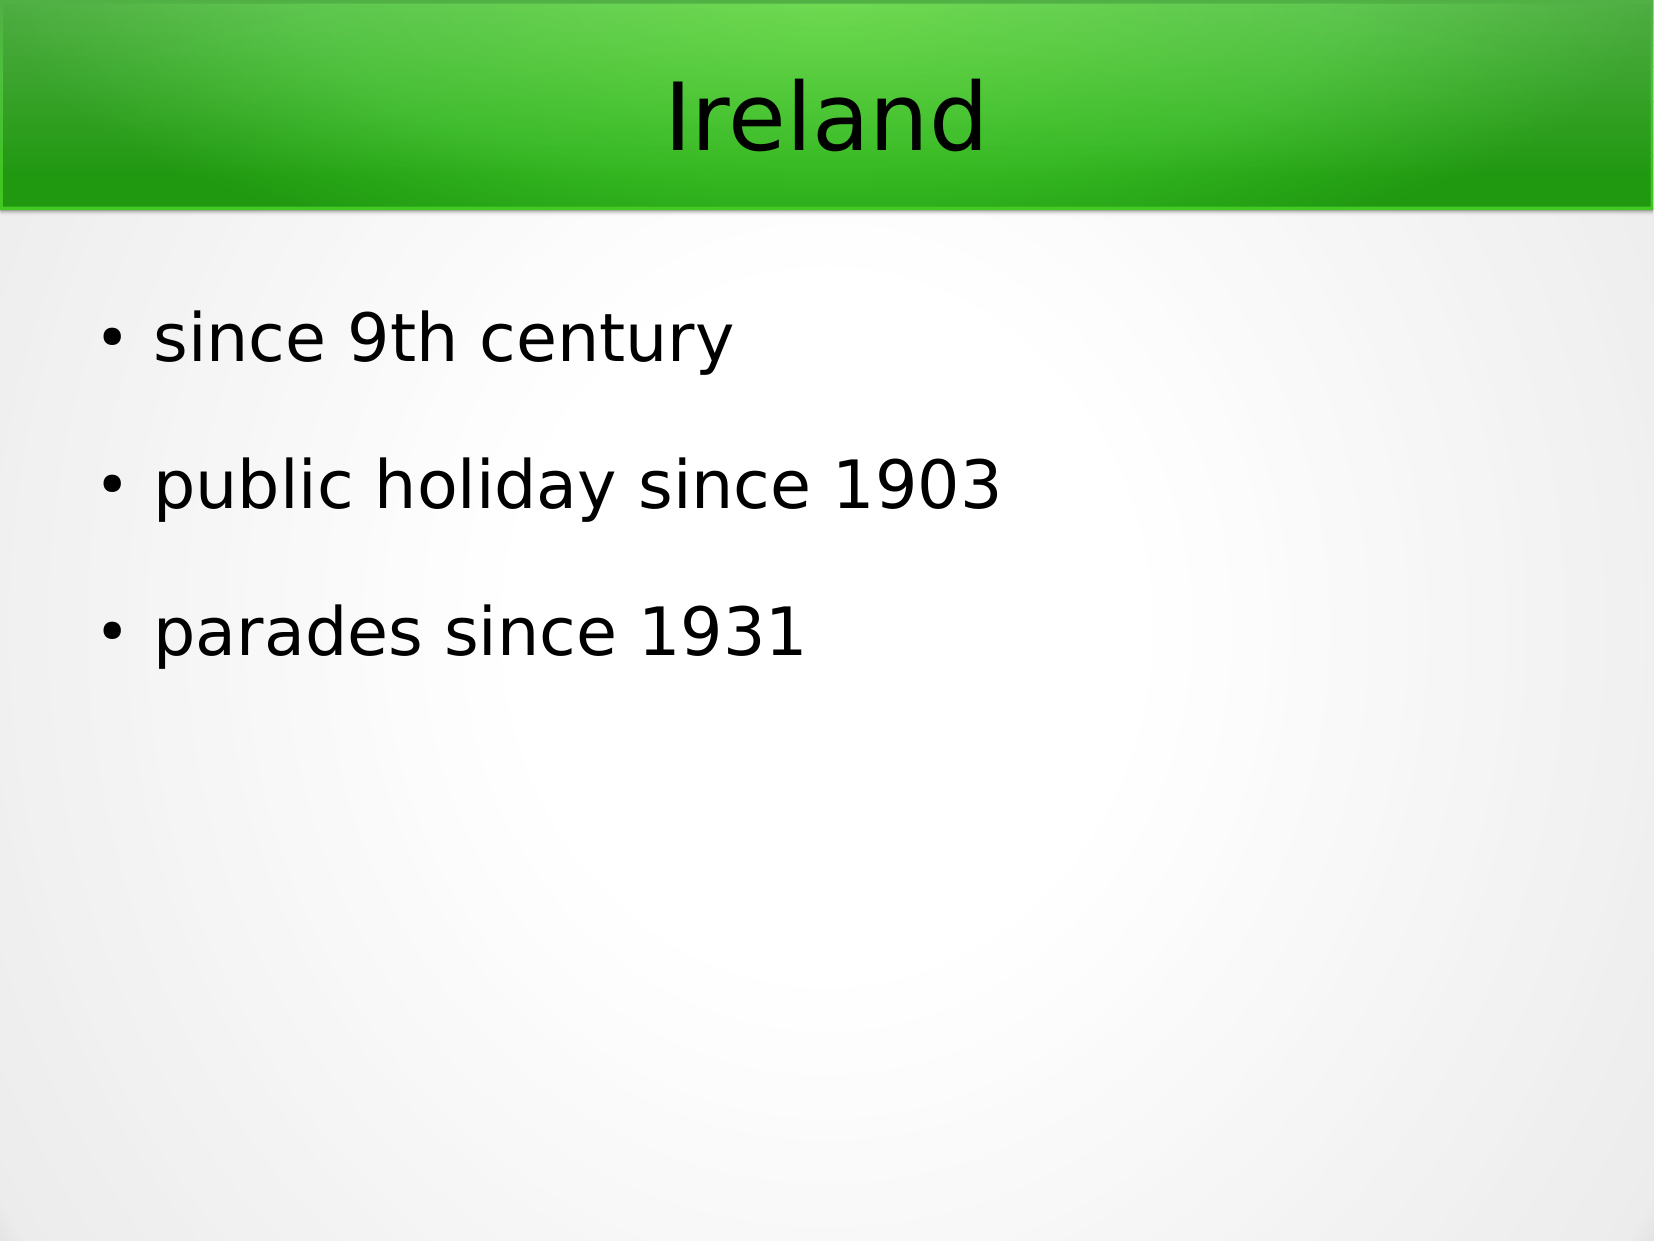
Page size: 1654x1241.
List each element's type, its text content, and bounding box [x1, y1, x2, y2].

list since 9th century public holiday since 1903 parades since 1931 [82, 299, 1571, 1019]
title Ireland [82, 47, 1571, 189]
